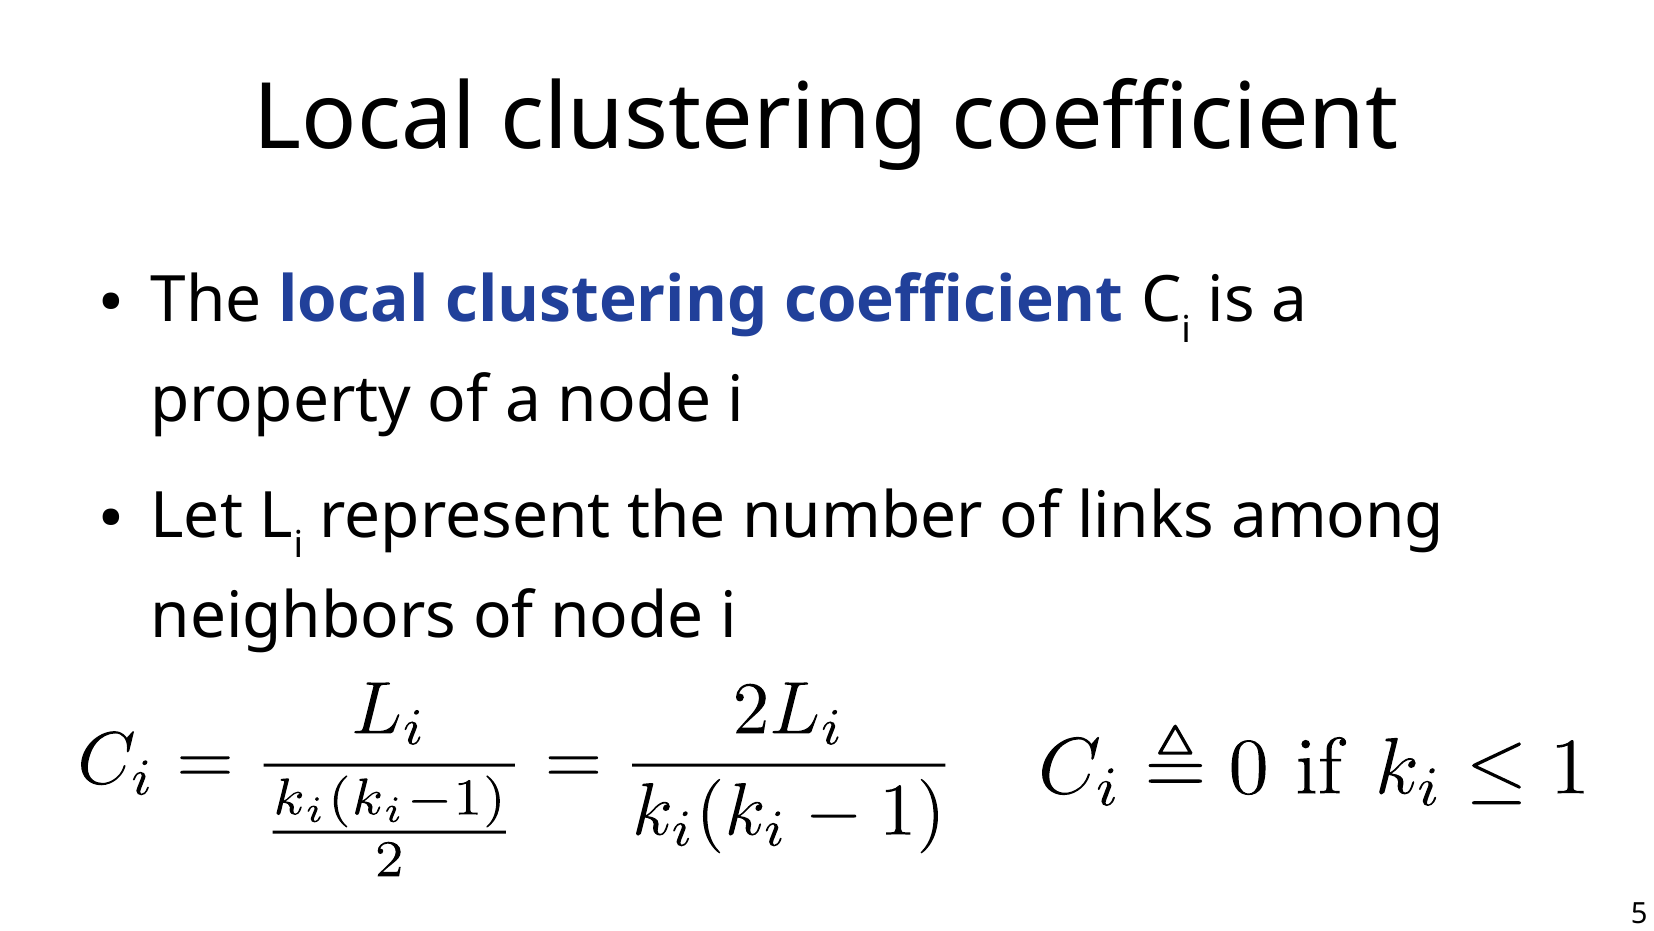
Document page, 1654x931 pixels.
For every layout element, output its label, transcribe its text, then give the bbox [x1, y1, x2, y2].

picture [74, 679, 949, 880]
list The local clustering coefficient Ci is a property of a node i Let Li represent the number of links among neighbors of node i [82, 253, 1571, 661]
text_box [1038, 720, 1591, 807]
title Local clustering coefficient [82, 1, 1571, 226]
